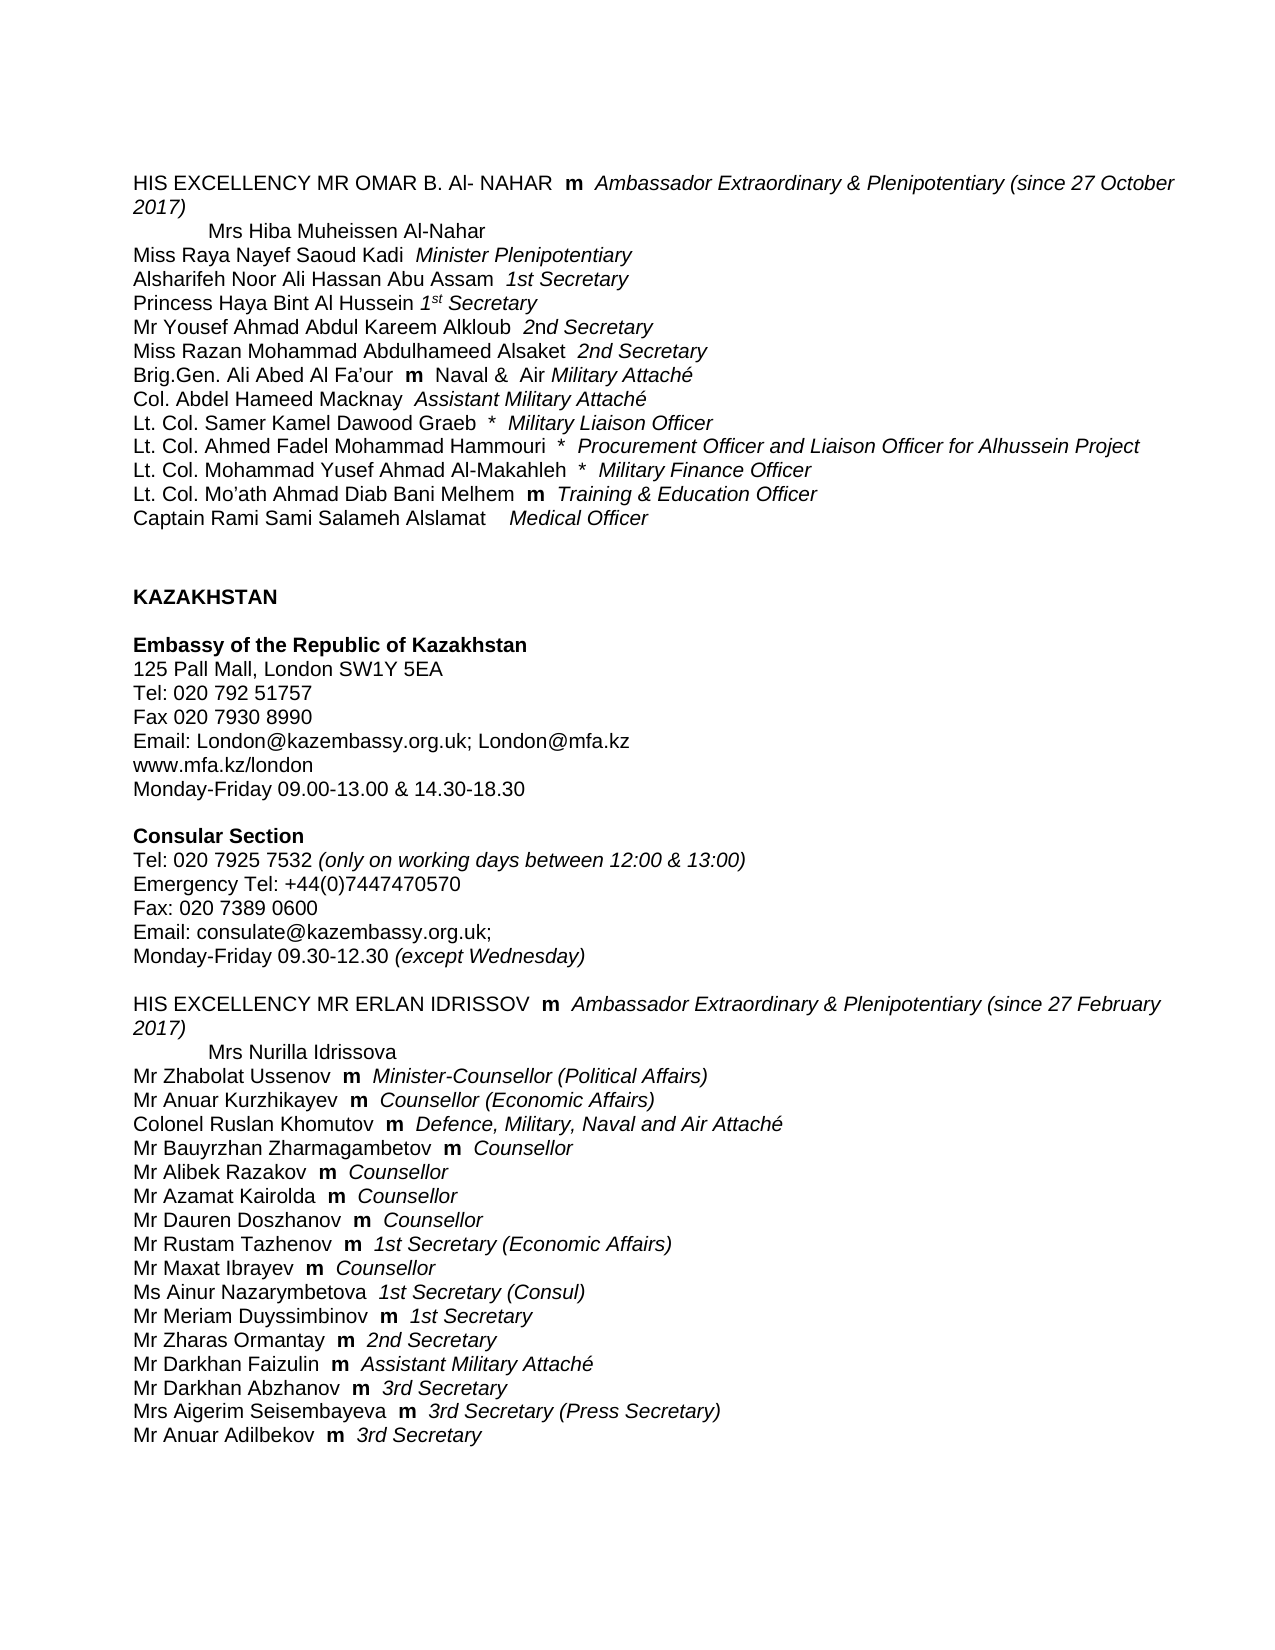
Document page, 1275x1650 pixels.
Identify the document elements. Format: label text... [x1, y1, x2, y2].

text HIS EXCELLENCY MR OMAR B. Al- NAHAR m Ambassador Extraordinary & Plenipotentiary (since 27 October 2017) [133, 171, 1181, 219]
text Mrs Aigerim Seisembayeva m 3rd Secretary (Press Secretary) [133, 1399, 1260, 1423]
text HIS EXCELLENCY MR ERLAN IDRISSOV m Ambassador Extraordinary & Plenipotentiary (since 27 February 2017) [133, 992, 1181, 1040]
text Tel: 020 7925 7532 (only on working days between 12:00 & 13:00) [133, 848, 1181, 872]
text Mr Anuar Kurzhikayev m Counsellor (Economic Affairs) [133, 1088, 1181, 1112]
text Miss Razan Mohammad Abdulhameed Alsaket 2nd Secretary [133, 338, 1181, 362]
text Mr Zharas Ormantay m 2nd Secretary [133, 1327, 1181, 1351]
text Brig.Gen. Ali Abed Al Fa’our m Naval & Air Military Attaché [133, 362, 1181, 386]
text Email: consulate@kazembassy.org.uk; [133, 920, 1181, 944]
text Ms Ainur Nazarymbetova 1st Secretary (Consul) [133, 1279, 1215, 1303]
text Col. Abdel Hameed Macknay Assistant Military Attaché [133, 386, 1181, 410]
text KAZAKHSTAN [133, 585, 1181, 609]
text Email: London@kazembassy.org.uk; London@mfa.kz [133, 728, 1181, 752]
text Consular Section [133, 824, 1181, 848]
text Mr Dauren Doszhanov m Counsellor [133, 1208, 1181, 1232]
text Monday-Friday 09.00-13.00 & 14.30-18.30 [133, 776, 1181, 800]
text Colonel Ruslan Khomutov m Defence, Military, Naval and Air Attaché [133, 1112, 1181, 1136]
text Monday-Friday 09.30-12.30 (except Wednesday) [133, 944, 1181, 968]
text Fax: 020 7389 0600 [133, 896, 1181, 920]
text Mrs Hiba Muheissen Al-Nahar [133, 219, 1181, 243]
text Princess Haya Bint Al Hussein 1st Secretary [133, 291, 1181, 314]
text Mr Maxat Ibrayev m Counsellor [133, 1256, 1215, 1279]
text Embassy of the Republic of Kazakhstan [133, 633, 1181, 657]
text Alsharifeh Noor Ali Hassan Abu Assam 1st Secretary [133, 267, 1181, 291]
text Captain Rami Sami Salameh Alslamat Medical Officer [133, 506, 1181, 530]
text Mr Meriam Duyssimbinov m 1st Secretary [133, 1303, 1245, 1327]
text Emergency Tel: +44(0)7447470570 [133, 872, 1181, 896]
text Mr Yousef Ahmad Abdul Kareem Alkloub 2nd Secretary [133, 314, 1181, 338]
text 125 Pall Mall, London SW1Y 5EA [133, 657, 1181, 681]
text www.mfa.kz/london [133, 752, 1181, 776]
text Mr Zhabolat Ussenov m Minister-Counsellor (Political Affairs) [133, 1064, 1181, 1088]
text Lt. Col. Ahmed Fadel Mohammad Hammouri * Procurement Officer and Liaison Officer for Alhussein Project [133, 434, 1181, 458]
text Lt. Col. Mohammad Yusef Ahmad Al-Makahleh * Military Finance Officer [133, 458, 1181, 482]
text Mr Anuar Adilbekov m 3rd Secretary [133, 1423, 1181, 1447]
text Mrs Nurilla Idrissova [133, 1040, 1181, 1064]
text Miss Raya Nayef Saoud Kadi Minister Plenipotentiary [133, 243, 1181, 267]
text Fax 020 7930 8990 [133, 704, 1181, 728]
text Lt. Col. Samer Kamel Dawood Graeb * Military Liaison Officer [133, 410, 1181, 434]
text Tel: 020 792 51757 [133, 681, 1181, 704]
text Mr Azamat Kairolda m Counsellor [133, 1184, 1181, 1208]
text Mr Rustam Tazhenov m 1st Secretary (Economic Affairs) [133, 1232, 1181, 1256]
text Mr Alibek Razakov m Counsellor [133, 1160, 1181, 1184]
text Lt. Col. Mo’ath Ahmad Diab Bani Melhem m Training & Education Officer [133, 482, 1181, 506]
text Mr Bauyrzhan Zharmagambetov m Counsellor [133, 1136, 1181, 1160]
text Mr Darkhan Abzhanov m 3rd Secretary [133, 1375, 1260, 1399]
text Mr Darkhan Faizulin m Assistant Military Attaché [133, 1351, 1181, 1375]
